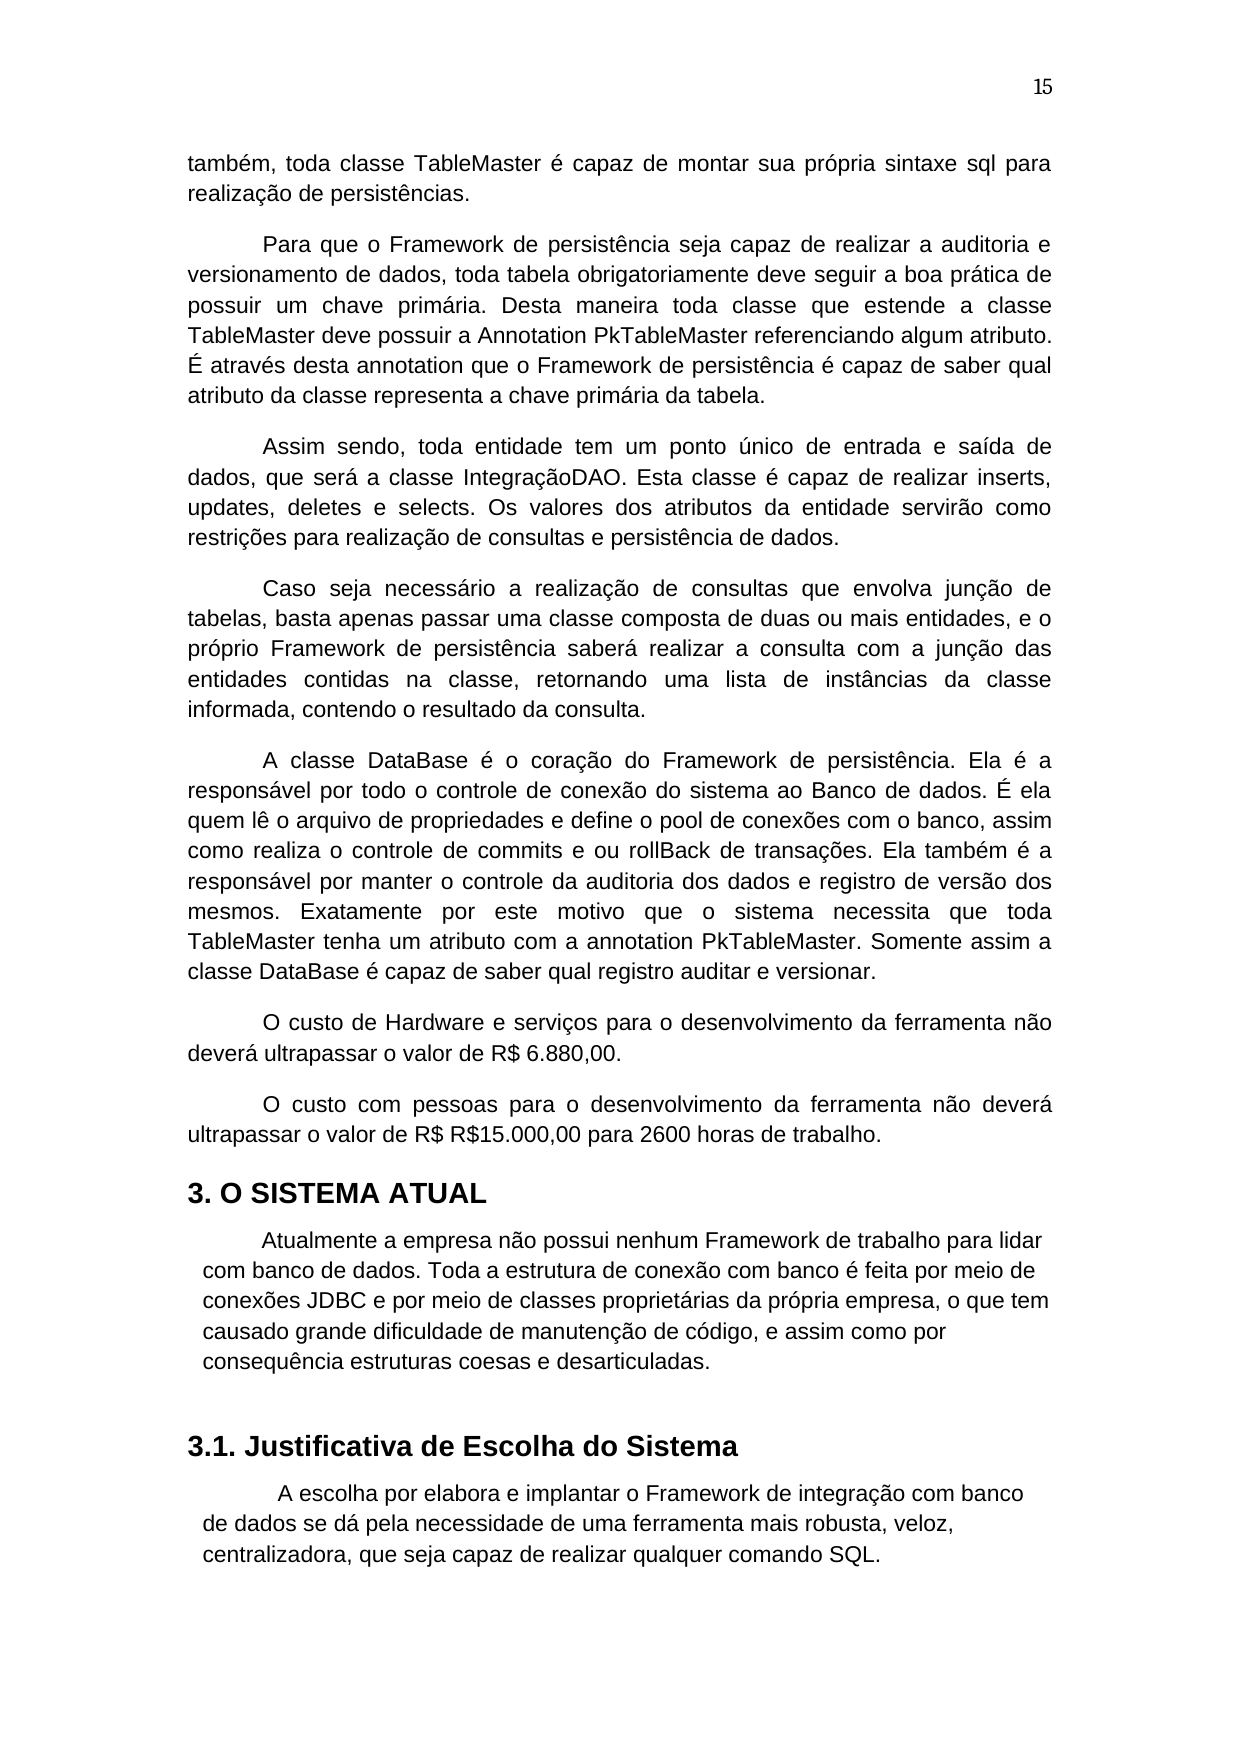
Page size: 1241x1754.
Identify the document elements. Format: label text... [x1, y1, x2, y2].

text Assim sendo, toda entidade tem um ponto único de entrada e saída de dados, que será a classe IntegraçãoDAO. Esta classe é capaz de realizar inserts, updates, deletes e selects. Os valores dos atributos da entidade servirão como restrições para realização de consultas e persistência de dados. [187, 433, 1053, 550]
text Para que o Framework de persistência seja capaz de realizar a auditoria e versionamento de dados, toda tabela obrigatoriamente deve seguir a boa prática de possuir um chave primária. Desta maneira toda classe que estende a classe TableMaster deve possuir a Annotation PkTableMaster referenciando algum atributo. É através desta annotation que o Framework de persistência é capaz de saber qual atributo da classe representa a chave primária da tabela. [187, 231, 1053, 409]
list Atualmente a empresa não possui nenhum Framework de trabalho para lidar com banco de dados. Toda a estrutura de conexão com banco é feita por meio de conexões JDBC e por meio de classes proprietárias da própria empresa, o que tem causado grande dificuldade de manutenção de código, e assim como por consequência estruturas coesas e desarticuladas. [202, 1227, 1053, 1374]
text A classe DataBase é o coração do Framework de persistência. Ela é a responsável por todo o controle de conexão do sistema ao Banco de dados. É ela quem lê o arquivo de propriedades e define o pool de conexões com o banco, assim como realiza o controle de commits e ou rollBack de transações. Ela também é a responsável por manter o controle da auditoria dos dados e registro de versão dos mesmos. Exatamente por este motivo que o sistema necessita que toda TableMaster tenha um atributo com a annotation PkTableMaster. Somente assim a classe DataBase é capaz de saber qual registro auditar e versionar. [187, 747, 1053, 985]
text O custo com pessoas para o desenvolvimento da ferramenta não deverá ultrapassar o valor de R$ R$15.000,00 para 2600 horas de trabalho. [187, 1091, 1053, 1147]
text também, toda classe TableMaster é capaz de montar sua própria sintaxe sql para realização de persistências. [187, 150, 1053, 207]
list A escolha por elabora e implantar o Framework de integração com banco de dados se dá pela necessidade de uma ferramenta mais robusta, veloz, centralizadora, que seja capaz de realizar qualquer comando SQL. [202, 1480, 1053, 1567]
text O custo de Hardware e serviços para o desenvolvimento da ferramenta não deverá ultrapassar o valor de R$ 6.880,00. [187, 1009, 1053, 1066]
subtitle 3.1. Justificativa de Escolha do Sistema [187, 1429, 1053, 1463]
text Caso seja necessário a realização de consultas que envolva junção de tabelas, basta apenas passar uma classe composta de duas ou mais entidades, e o próprio Framework de persistência saberá realizar a consulta com a junção das entidades contidas na classe, retornando uma lista de instâncias da classe informada, contendo o resultado da consulta. [187, 575, 1053, 722]
subtitle 3. O SISTEMA ATUAL [187, 1176, 1053, 1209]
